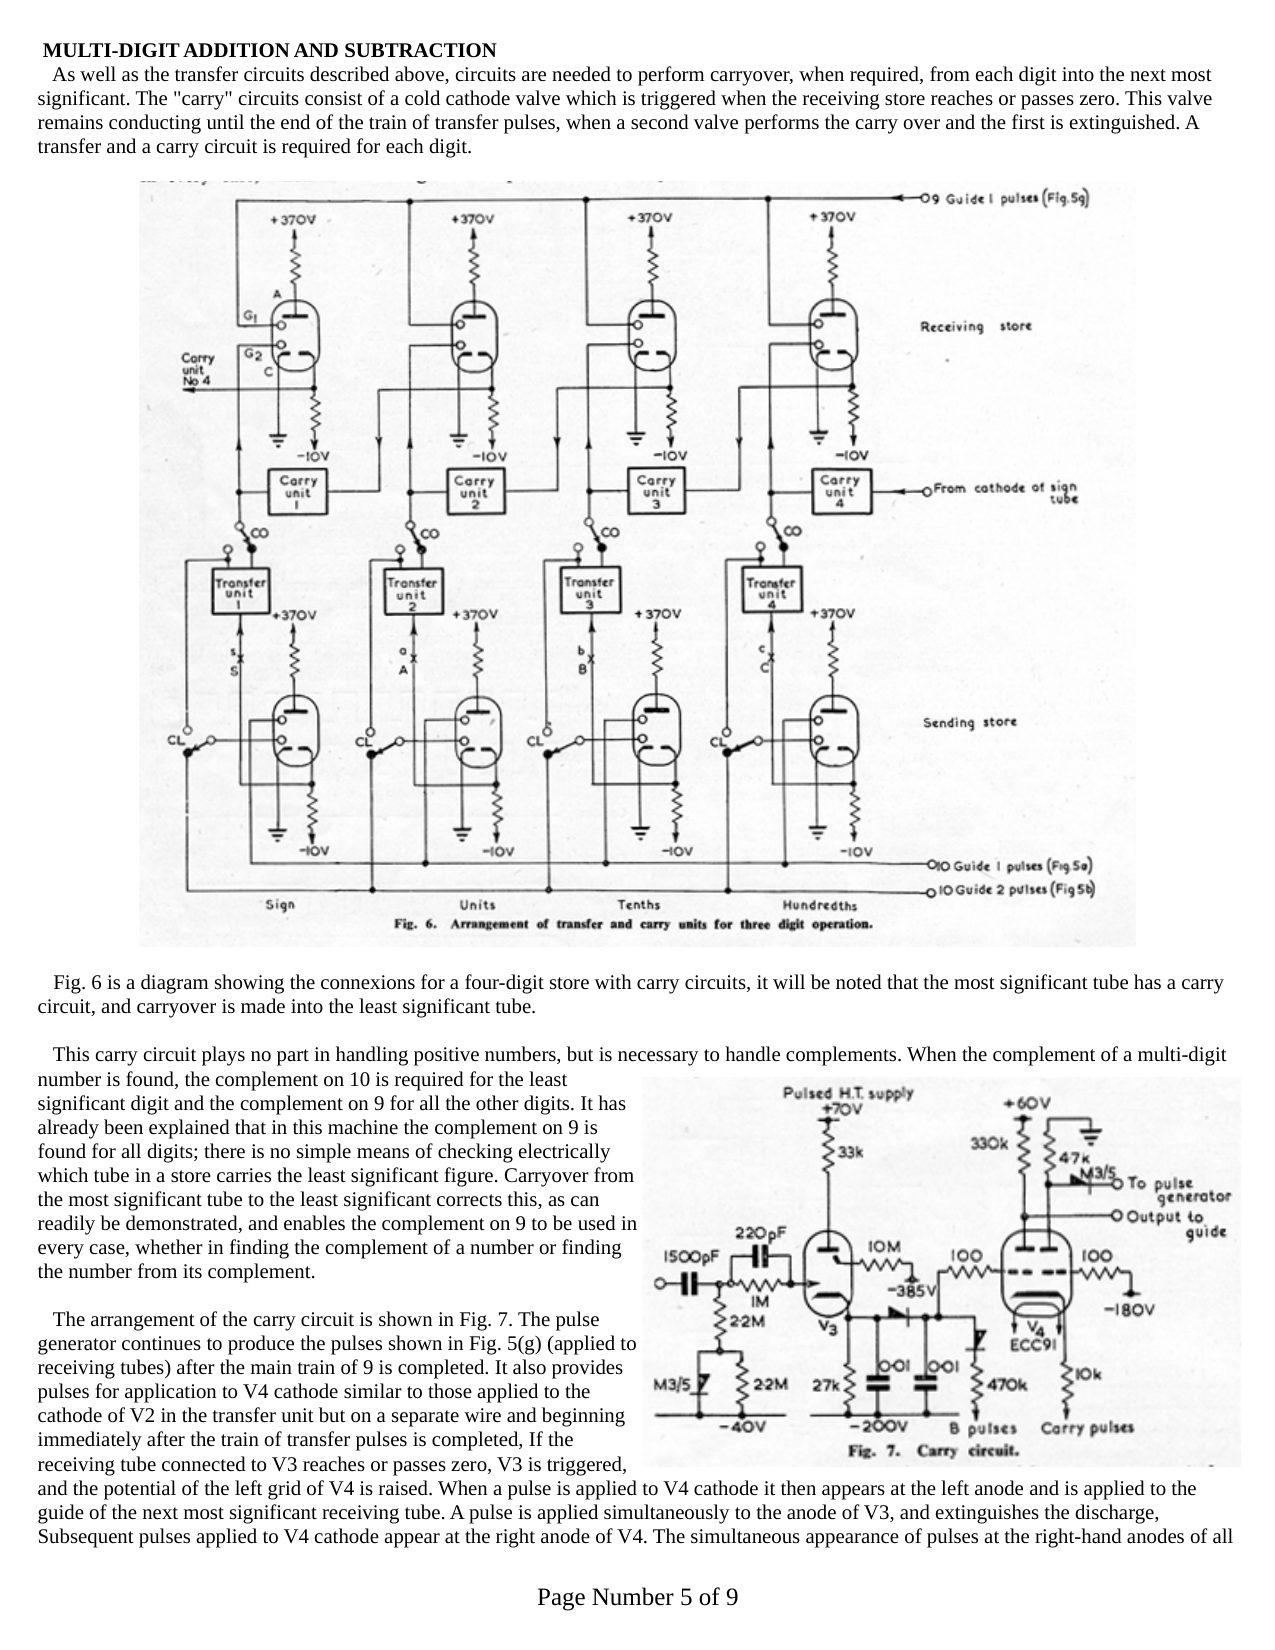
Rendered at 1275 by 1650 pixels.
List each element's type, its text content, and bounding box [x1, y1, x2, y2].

text MULTI-DIGIT ADDITION AND SUBTRACTION [37, 37, 1237, 62]
picture [139, 181, 1136, 947]
picture [642, 1077, 1242, 1467]
text This carry circuit plays no part in handling positive numbers, but is necessary to handle complements. When the complement of a multi-digit number is found, the complement on 10 is required for the least significant digit and the complement on 9 for all the other digits. It has already been explained that in this machine the complement on 9 is found for all digits; there is no simple means of checking electrically which tube in a store carries the least significant figure. Carryover from the most significant tube to the least significant corrects this, as can readily be demonstrated, and enables the complement on 9 to be used in every case, whether in finding the complement of a number or finding the number from its complement. [37, 1042, 1237, 1283]
text As well as the transfer circuits described above, circuits are needed to perform carryover, when required, from each digit into the next most significant. The "carry" circuits consist of a cold cathode valve which is triggered when the receiving store reaches or passes zero. This valve remains conducting until the end of the train of transfer pulses, when a second valve performs the carry over and the first is extinguished. A transfer and a carry circuit is required for each digit. [37, 62, 1237, 158]
text Fig. 6 is a diagram showing the connexions for a four-digit store with carry circuits, it will be noted that the most significant tube has a carry circuit, and carryover is made into the least significant tube. [37, 970, 1237, 1018]
text The arrangement of the carry circuit is shown in Fig. 7. The pulse generator continues to produce the pulses shown in Fig. 5(g) (applied to receiving tubes) after the main train of 9 is completed. It also provides pulses for application to V4 cathode similar to those applied to the cathode of V2 in the transfer unit but on a separate wire and beginning immediately after the train of transfer pulses is completed, If the receiving tube connected to V3 reaches or passes zero, V3 is triggered, and the potential of the left grid of V4 is raised. When a pulse is applied to V4 cathode it then appears at the left anode and is applied to the guide of the next most significant receiving tube. A pulse is applied simultaneously to the anode of V3, and extinguishes the discharge, Subsequent pulses applied to V4 cathode appear at the right anode of V4. The simultaneous appearance of pulses at the right-hand anodes of all [37, 1307, 1237, 1548]
